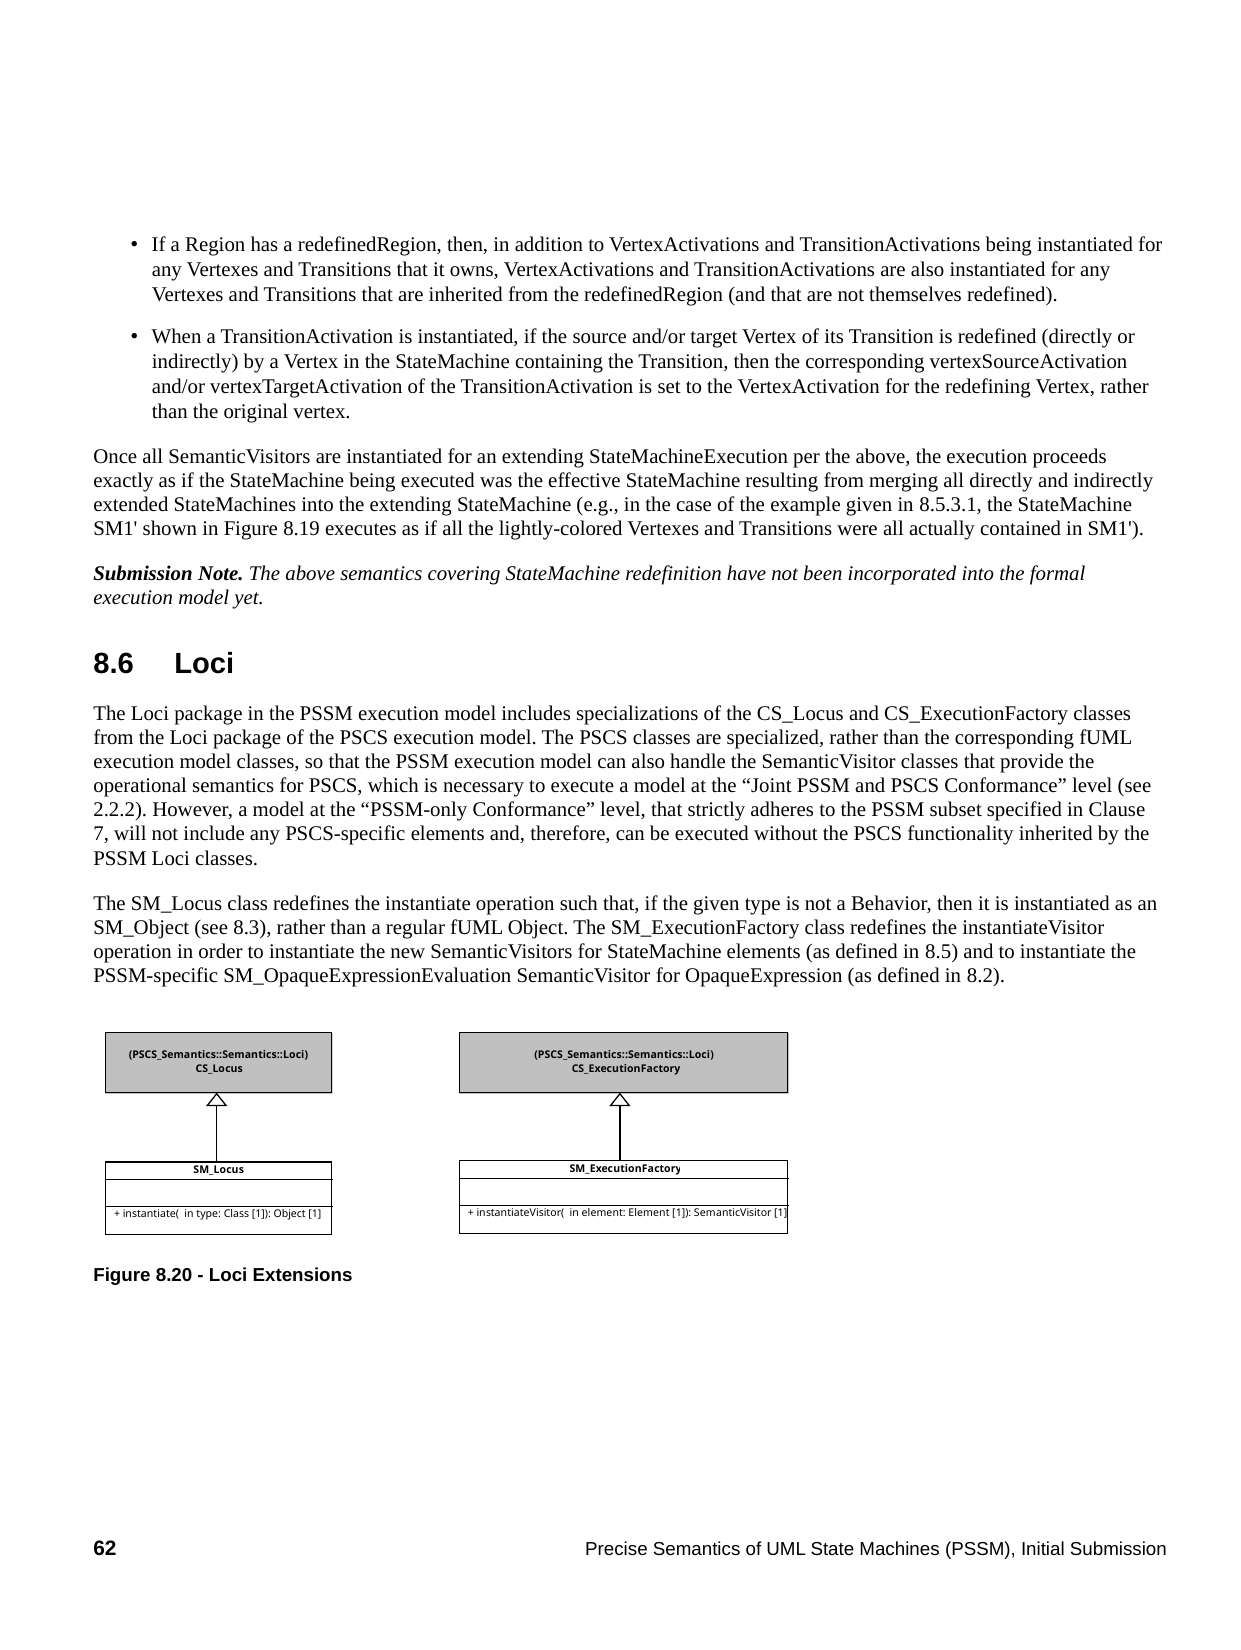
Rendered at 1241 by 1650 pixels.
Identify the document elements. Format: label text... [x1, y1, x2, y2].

subtitle Loci [93, 644, 1164, 680]
text The Loci package in the PSSM execution model includes specializations of the CS_Locus and CS_ExecutionFactory classes from the Loci package of the PSCS execution model. The PSCS classes are specialized, rather than the corresponding fUML execution model classes, so that the PSSM execution model can also handle the SemanticVisitor classes that provide the operational semantics for PSCS, which is necessary to execute a model at the “Joint PSSM and PSCS Conformance” level (see 2.2.2). However, a model at the “PSSM-only Conformance” level, that strictly adheres to the PSSM subset specified in Clause 7, will not include any PSCS-specific elements and, therefore, can be executed without the PSCS functionality inherited by the PSSM Loci classes. [93, 701, 1164, 869]
text Once all SemanticVisitors are instantiated for an extending StateMachineExecution per the above, the execution proceeds exactly as if the StateMachine being executed was the effective StateMachine resulting from merging all directly and indirectly extended StateMachines into the extending StateMachine (e.g., in the case of the example given in 8.5.3.1, the StateMachine SM1' shown in Figure 8.19 executes as if all the lightly-colored Vertexes and Transitions were all actually contained in SM1'). [93, 444, 1164, 540]
text Submission Note. The above semantics covering StateMachine redefinition have not been incorporated into the formal execution model yet. [93, 561, 1164, 609]
list If a Region has a redefinedRegion, then, in addition to VertexActivations and TransitionActivations being instantiated for any Vertexes and Transitions that it owns, VertexActivations and TransitionActivations are also instantiated for any Vertexes and Transitions that are inherited from the redefinedRegion (and that are not themselves redefined). [131, 231, 1164, 306]
text The SM_Locus class redefines the instantiate operation such that, if the given type is not a Behavior, then it is instantiated as an SM_Object (see 8.3), rather than a regular fUML Object. The SM_ExecutionFactory class redefines the instantiateVisitor operation in order to instantiate the new SemanticVisitors for StateMachine elements (as defined in 8.5) and to instantiate the PSSM-specific SM_OpaqueExpressionEvaluation SemanticVisitor for OpaqueExpression (as defined in 8.2). [93, 891, 1164, 987]
text Figure 8.20 - Loci Extensions [93, 1264, 903, 1286]
list When a TransitionActivation is instantiated, if the source and/or target Vertex of its Transition is redefined (directly or indirectly) by a Vertex in the StateMachine containing the Transition, then the corresponding vertexSourceActivation and/or vertexTargetActivation of the TransitionActivation is set to the VertexActivation for the redefining Vertex, rather than the original vertex. [131, 323, 1164, 423]
